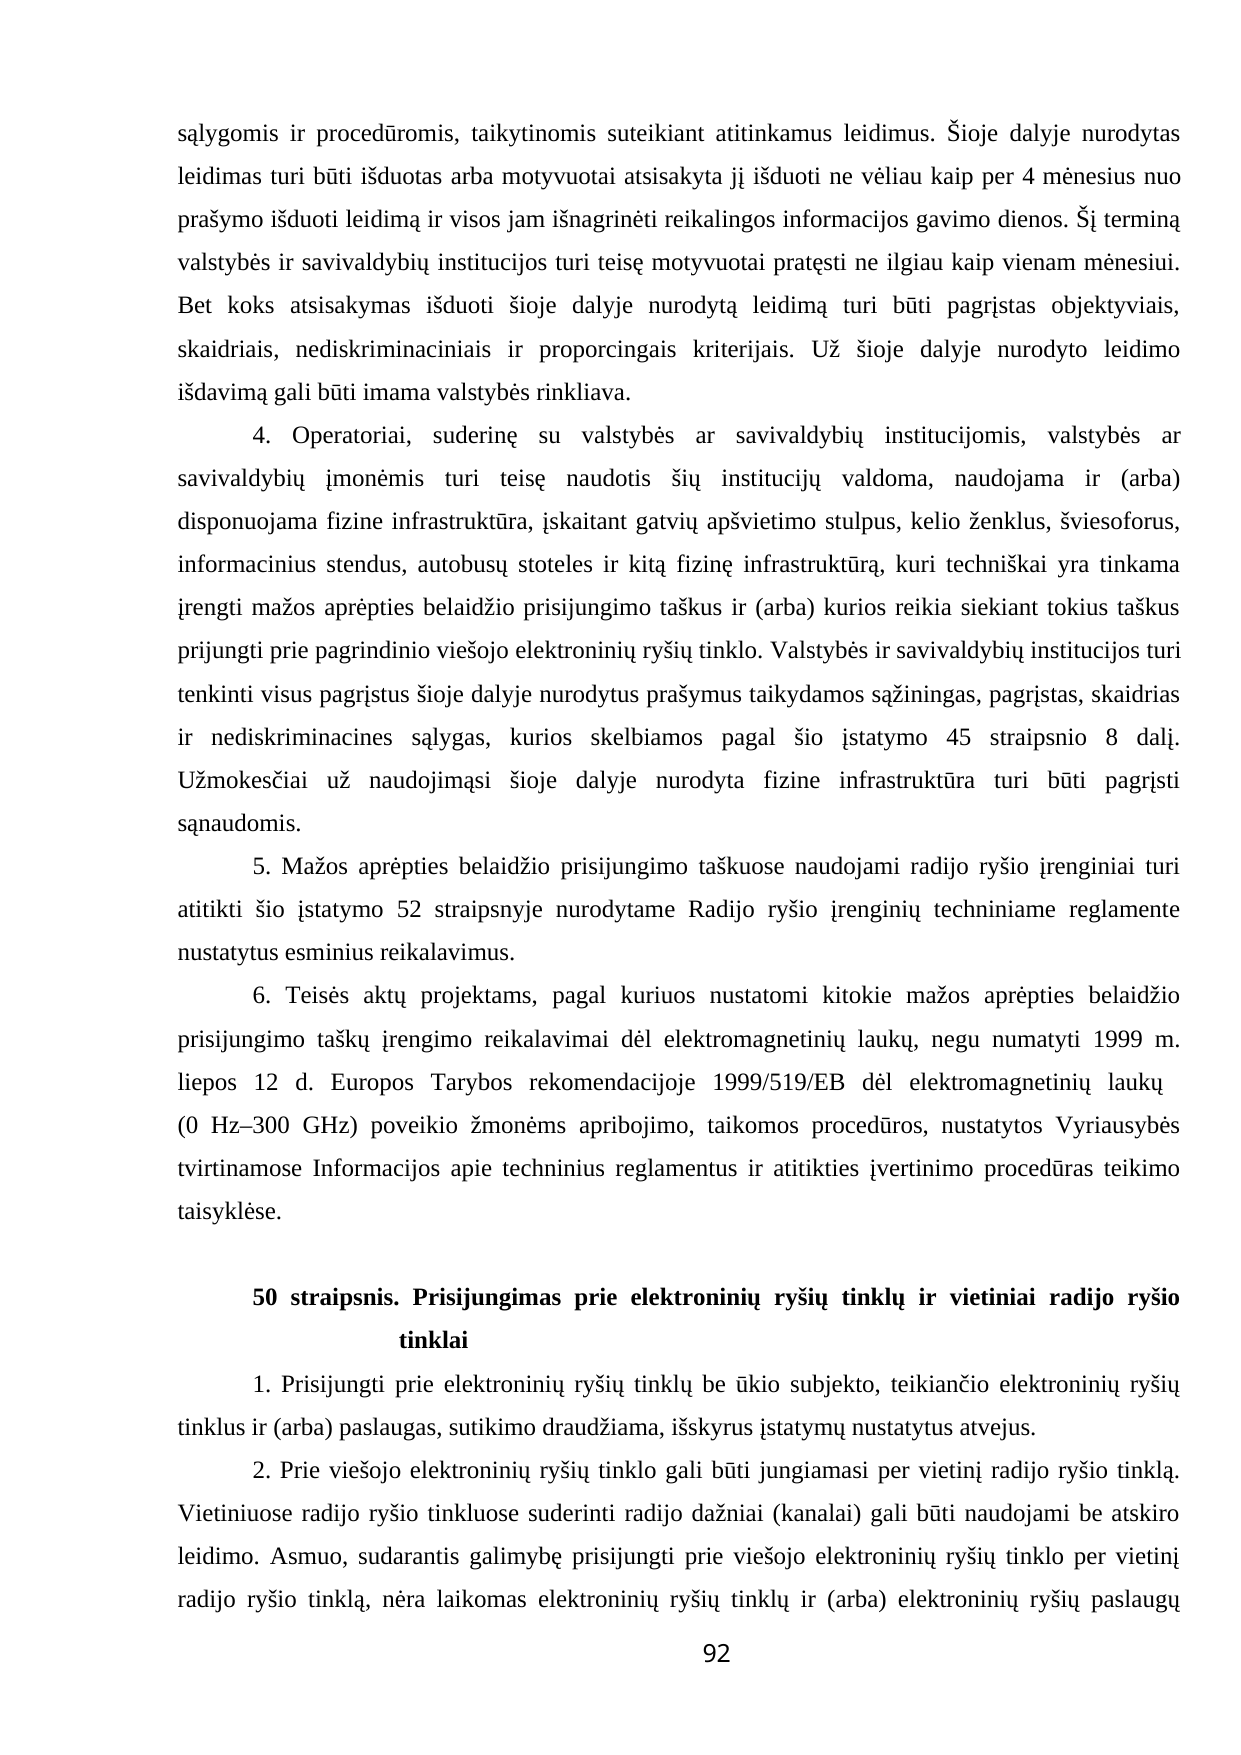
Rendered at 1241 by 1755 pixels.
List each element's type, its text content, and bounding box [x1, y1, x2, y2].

text 4. Operatoriai, suderinę su valstybės ar savivaldybių institucijomis, valstybės ar savivaldybių įmonėmis turi teisę naudotis šių institucijų valdoma, naudojama ir (arba) disponuojama fizine infrastruktūra, įskaitant gatvių apšvietimo stulpus, kelio ženklus, šviesoforus, informacinius stendus, autobusų stoteles ir kitą fizinę infrastruktūrą, kuri techniškai yra tinkama įrengti mažos aprėpties belaidžio prisijungimo taškus ir (arba) kurios reikia siekiant tokius taškus prijungti prie pagrindinio viešojo elektroninių ryšių tinklo. Valstybės ir savivaldybių institucijos turi tenkinti visus pagrįstus šioje dalyje nurodytus prašymus taikydamos sąžiningas, pagrįstas, skaidrias ir nediskriminacines sąlygas, kurios skelbiamos pagal šio įstatymo 45 straipsnio 8 dalį. Užmokesčiai už naudojimąsi šioje dalyje nurodyta fizine infrastruktūra turi būti pagrįsti sąnaudomis. [177, 420, 1181, 837]
text 5. Mažos aprėpties belaidžio prisijungimo taškuose naudojami radijo ryšio įrenginiai turi atitikti šio įstatymo 52 straipsnyje nurodytame Radijo ryšio įrenginių techniniame reglamente nustatytus esminius reikalavimus. [177, 851, 1181, 966]
text 1. Prisijungti prie elektroninių ryšių tinklų be ūkio subjekto, teikiančio elektroninių ryšių tinklus ir (arba) paslaugas, sutikimo draudžiama, išskyrus įstatymų nustatytus atvejus. [177, 1369, 1181, 1441]
text 6. Teisės aktų projektams, pagal kuriuos nustatomi kitokie mažos aprėpties belaidžio prisijungimo taškų įrengimo reikalavimai dėl elektromagnetinių laukų, negu numatyti 1999 m. liepos 12 d. Europos Tarybos rekomendacijoje 1999/519/EB dėl elektromagnetinių laukų (0 Hz–300 GHz) poveikio žmonėms apribojimo, taikomos procedūros, nustatytos Vyriausybės tvirtinamose Informacijos apie techninius reglamentus ir atitikties įvertinimo procedūras teikimo taisyklėse. [177, 981, 1181, 1225]
text sąlygomis ir procedūromis, taikytinomis suteikiant atitinkamus leidimus. Šioje dalyje nurodytas leidimas turi būti išduotas arba motyvuotai atsisakyta jį išduoti ne vėliau kaip per 4 mėnesius nuo prašymo išduoti leidimą ir visos jam išnagrinėti reikalingos informacijos gavimo dienos. Šį terminą valstybės ir savivaldybių institucijos turi teisę motyvuotai pratęsti ne ilgiau kaip vienam mėnesiui. Bet koks atsisakymas išduoti šioje dalyje nurodytą leidimą turi būti pagrįstas objektyviais, skaidriais, nediskriminaciniais ir proporcingais kriterijais. Už šioje dalyje nurodyto leidimo išdavimą gali būti imama valstybės rinkliava. [177, 118, 1181, 406]
text 50 straipsnis. Prisijungimas prie elektroninių ryšių tinklų ir vietiniai radijo ryšio tinklai [252, 1282, 1181, 1354]
text 2. Prie viešojo elektroninių ryšių tinklo gali būti jungiamasi per vietinį radijo ryšio tinklą. Vietiniuose radijo ryšio tinkluose suderinti radijo dažniai (kanalai) gali būti naudojami be atskiro leidimo. Asmuo, sudarantis galimybę prisijungti prie viešojo elektroninių ryšių tinklo per vietinį radijo ryšio tinklą, nėra laikomas elektroninių ryšių tinklų ir (arba) elektroninių ryšių paslaugų [177, 1455, 1181, 1613]
